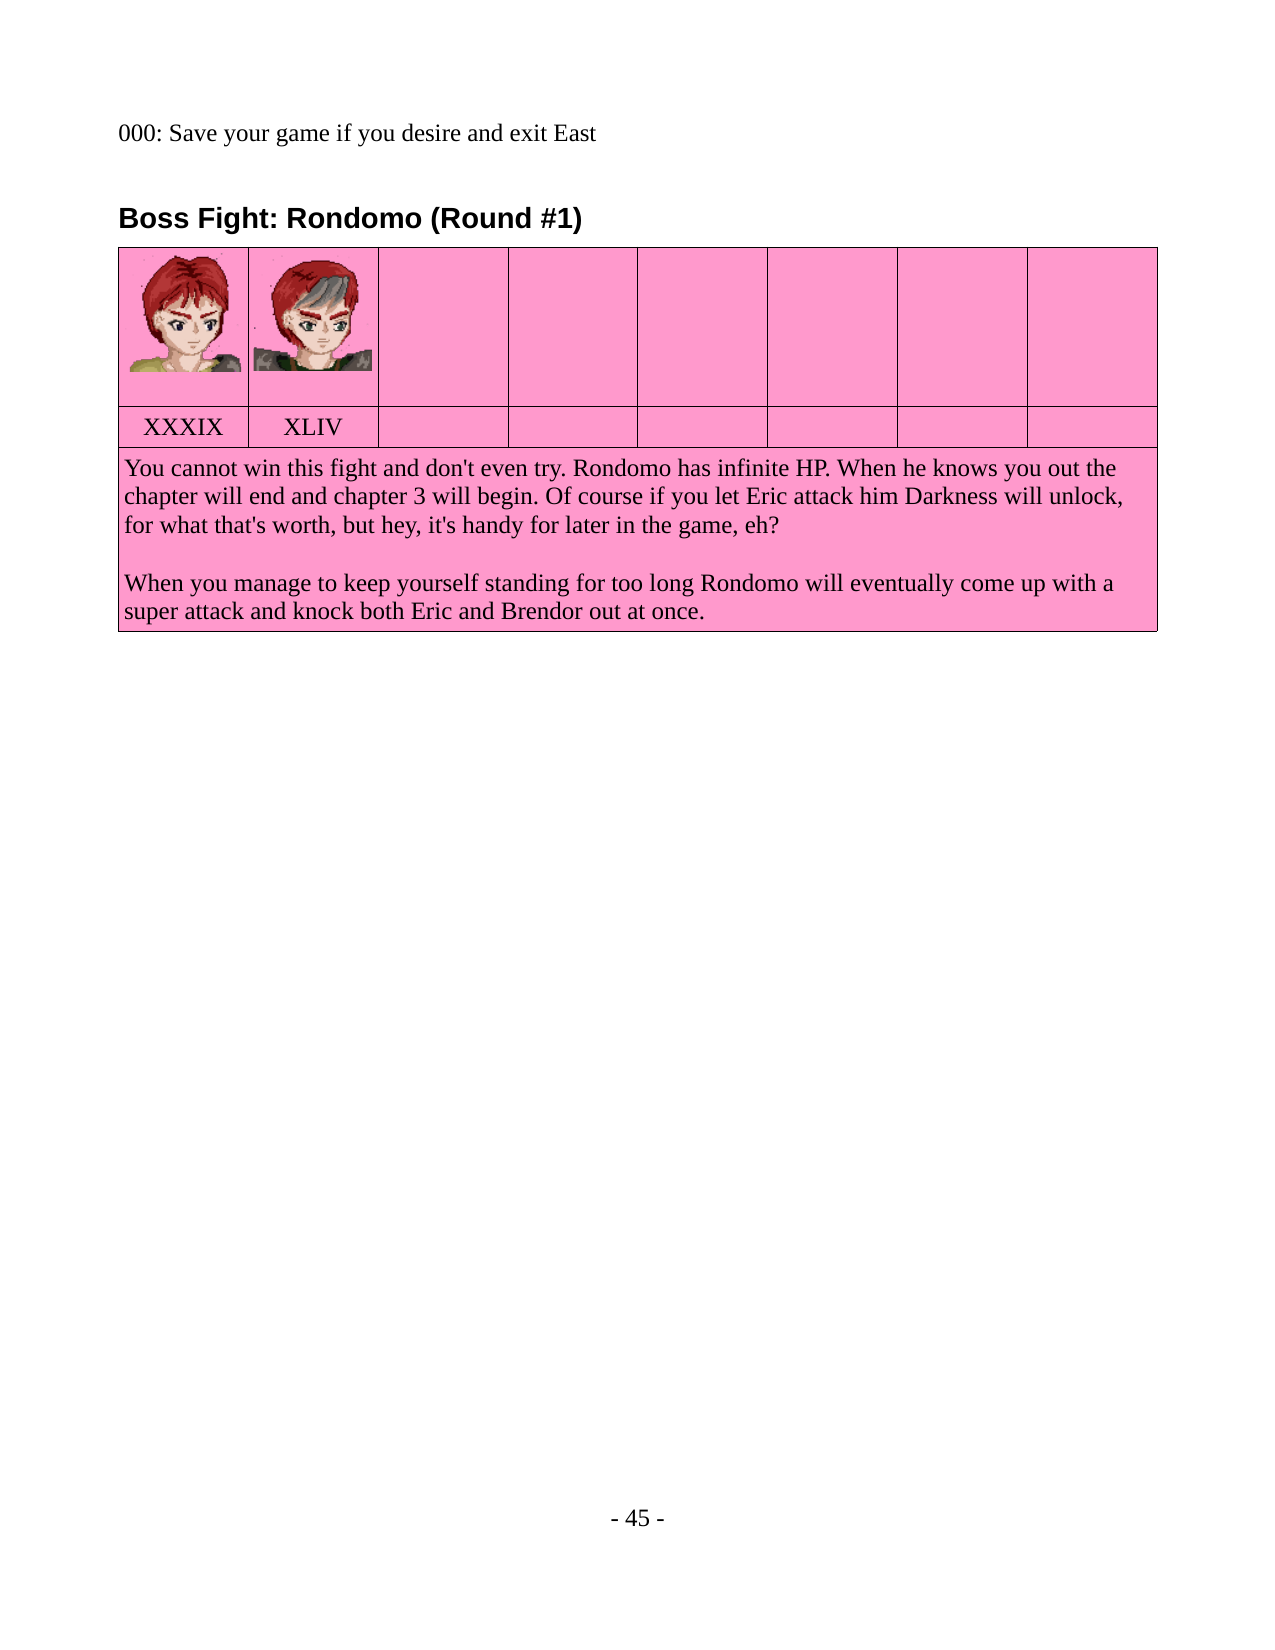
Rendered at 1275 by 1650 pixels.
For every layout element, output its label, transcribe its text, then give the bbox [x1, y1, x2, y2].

table_cell [509, 407, 637, 447]
text 000: Save your game if you desire and exit East [118, 118, 1157, 147]
subtitle Boss Fight: Rondomo (Round #1) [118, 201, 1157, 234]
table_header [119, 253, 248, 406]
table_cell [1028, 407, 1157, 447]
table_cell [898, 407, 1027, 447]
table_header [1028, 248, 1157, 406]
table_cell [379, 407, 508, 447]
table_header [249, 248, 378, 252]
table_cell XXXIX [119, 407, 248, 447]
table_header [898, 248, 1027, 406]
table_header [249, 253, 378, 406]
table_header [379, 248, 508, 406]
table_cell You cannot win this fight and don't even try. Rondomo has infinite HP. When he knows you out the chapter will end and chapter 3 will begin. Of course if you let Eric attack him Darkness will unlock, for what that's worth, but hey, it's handy for later in the game, eh? When you manage to keep yourself standing for too long Rondomo will eventually come up with a super attack and knock both Eric and Brendor out at once. [119, 448, 1157, 631]
picture [124, 252, 242, 372]
picture [253, 252, 372, 371]
table_header [119, 248, 248, 252]
table_header [768, 248, 897, 406]
table_header [509, 248, 637, 406]
table_cell [768, 407, 897, 447]
table_header [638, 248, 767, 406]
table_cell XLIV [249, 407, 378, 447]
table_cell [638, 407, 767, 447]
